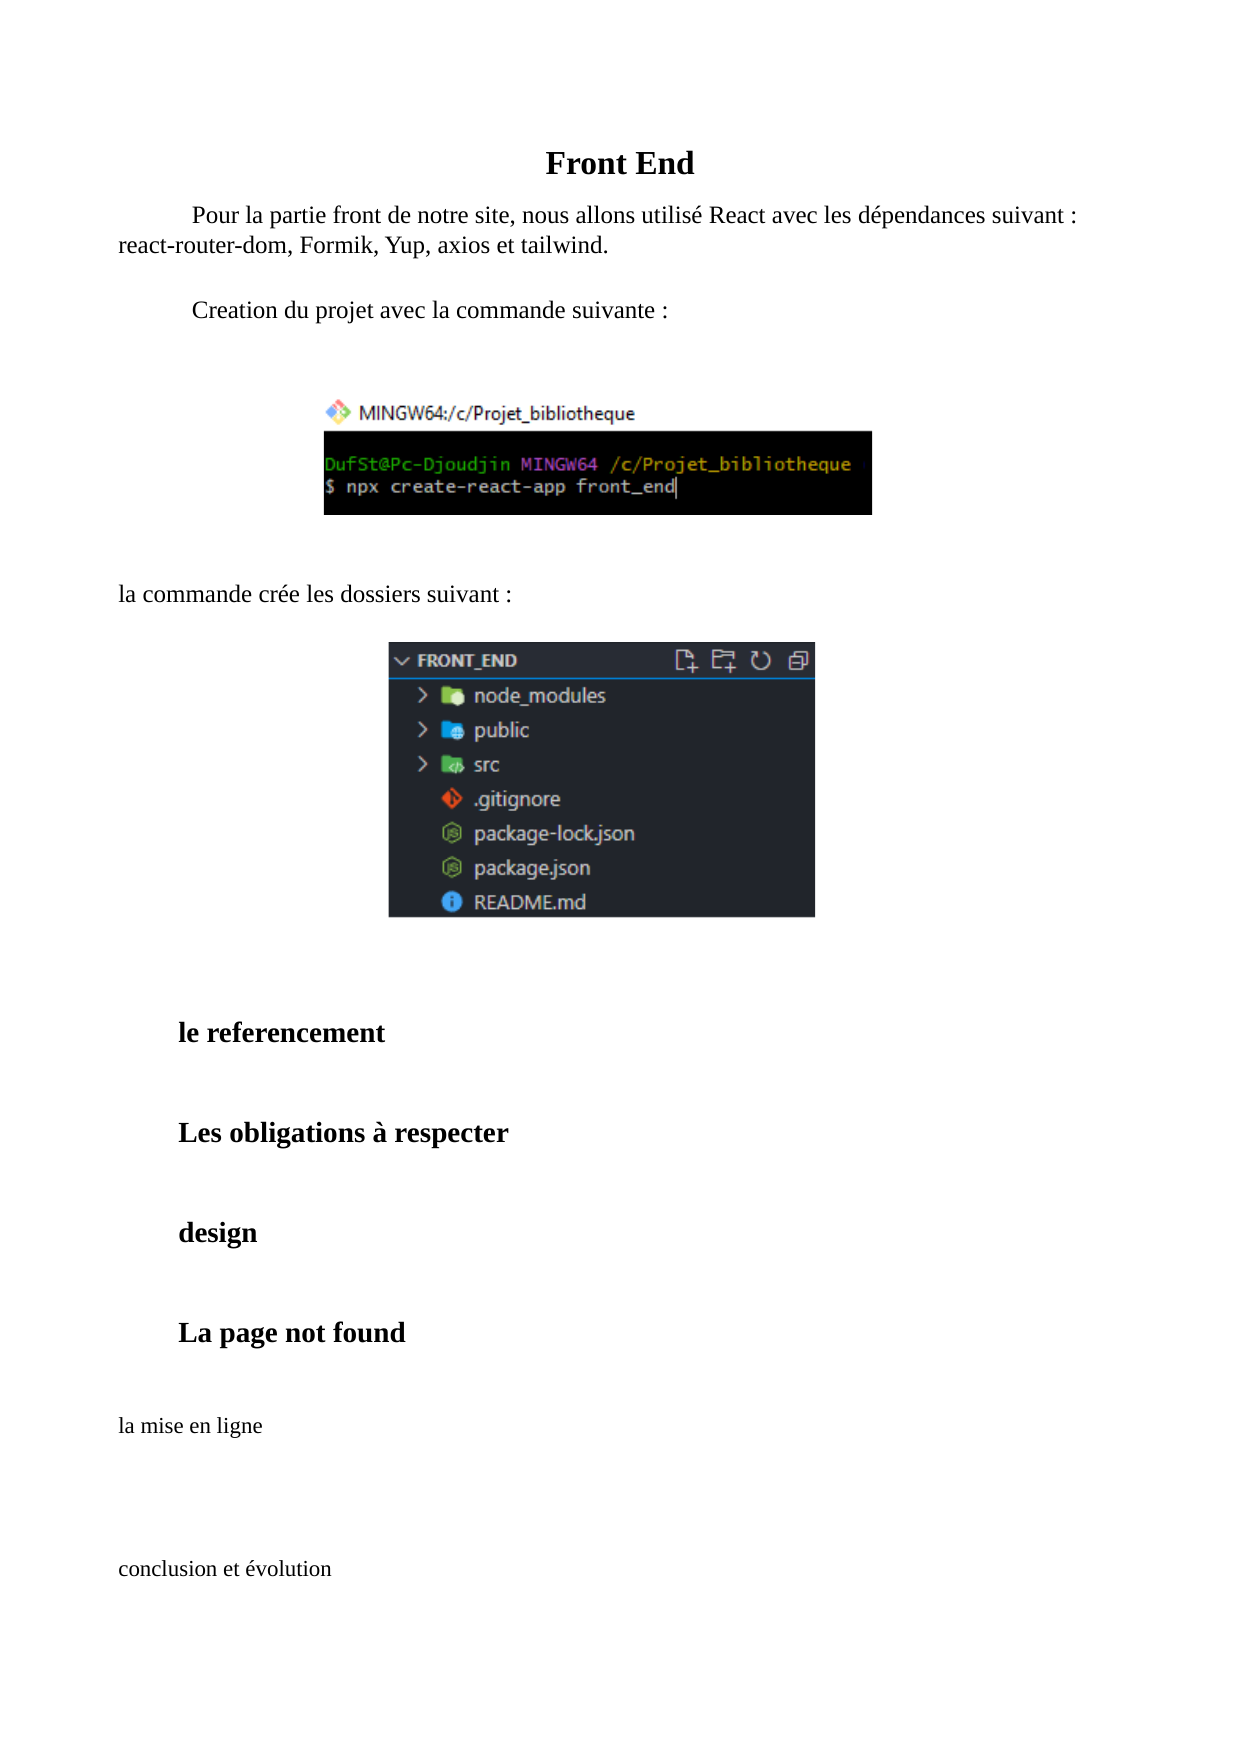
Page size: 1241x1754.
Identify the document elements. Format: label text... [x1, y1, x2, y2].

picture [323, 395, 873, 515]
subtitle La page not found [118, 1315, 1122, 1348]
subtitle conclusion et évolution [118, 1555, 1122, 1582]
subtitle design [118, 1215, 1122, 1249]
picture [388, 642, 815, 919]
subtitle la mise en ligne [118, 1412, 1122, 1439]
subtitle Front End [118, 143, 1122, 182]
text Pour la partie front de notre site, nous allons utilisé React avec les dépendances suivant : react-router-dom, Formik, Yup, axios et tailwind. [118, 194, 1122, 259]
subtitle Les obligations à respecter [118, 1115, 1122, 1149]
text Creation du projet avec la commande suivante : [118, 295, 1122, 324]
subtitle le referencement [118, 1016, 1122, 1049]
text la commande crée les dossiers suivant : [118, 579, 1122, 608]
